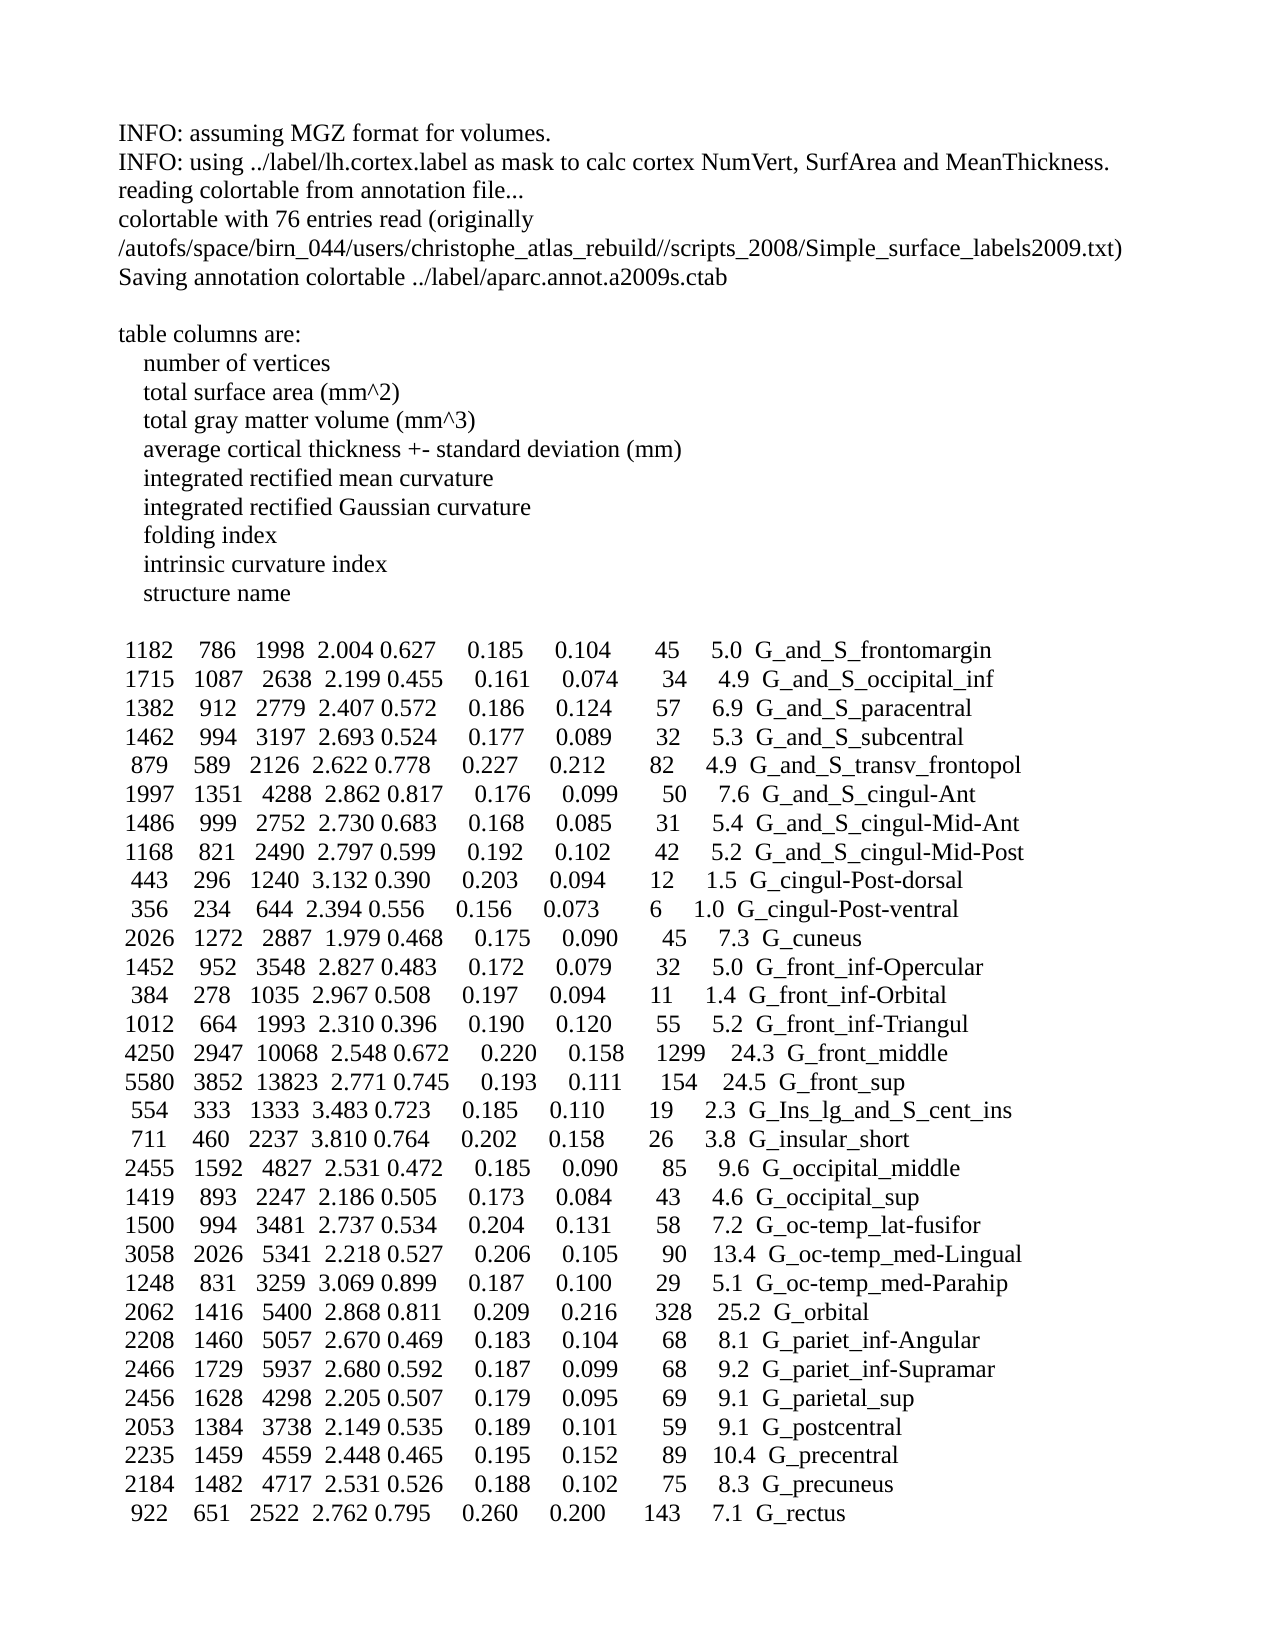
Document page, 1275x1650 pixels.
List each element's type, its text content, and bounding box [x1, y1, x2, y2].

text 2455 1592 4827 2.531 0.472 0.185 0.090 85 9.6 G_occipital_middle [118, 1153, 1157, 1182]
text 356 234 644 2.394 0.556 0.156 0.073 6 1.0 G_cingul-Post-ventral [118, 894, 1157, 923]
text 4250 2947 10068 2.548 0.672 0.220 0.158 1299 24.3 G_front_middle [118, 1038, 1157, 1067]
text 879 589 2126 2.622 0.778 0.227 0.212 82 4.9 G_and_S_transv_frontopol [118, 751, 1157, 779]
text 1382 912 2779 2.407 0.572 0.186 0.124 57 6.9 G_and_S_paracentral [118, 693, 1157, 722]
text 1997 1351 4288 2.862 0.817 0.176 0.099 50 7.6 G_and_S_cingul-Ant [118, 779, 1157, 808]
text 1500 994 3481 2.737 0.534 0.204 0.131 58 7.2 G_oc-temp_lat-fusifor [118, 1211, 1157, 1239]
text reading colortable from annotation file... [118, 176, 1157, 204]
text INFO: using ../label/lh.cortex.label as mask to calc cortex NumVert, SurfArea and MeanThickness. [118, 147, 1157, 176]
text 1248 831 3259 3.069 0.899 0.187 0.100 29 5.1 G_oc-temp_med-Parahip [118, 1268, 1157, 1297]
text 922 651 2522 2.762 0.795 0.260 0.200 143 7.1 G_rectus [118, 1498, 1157, 1527]
text 3058 2026 5341 2.218 0.527 0.206 0.105 90 13.4 G_oc-temp_med-Lingual [118, 1239, 1157, 1268]
text 2466 1729 5937 2.680 0.592 0.187 0.099 68 9.2 G_pariet_inf-Supramar [118, 1354, 1157, 1383]
text 1462 994 3197 2.693 0.524 0.177 0.089 32 5.3 G_and_S_subcentral [118, 722, 1157, 751]
text total gray matter volume (mm^3) [118, 406, 1157, 434]
text 1715 1087 2638 2.199 0.455 0.161 0.074 34 4.9 G_and_S_occipital_inf [118, 664, 1157, 693]
text 1452 952 3548 2.827 0.483 0.172 0.079 32 5.0 G_front_inf-Opercular [118, 952, 1157, 981]
text average cortical thickness +- standard deviation (mm) [118, 434, 1157, 463]
text 5580 3852 13823 2.771 0.745 0.193 0.111 154 24.5 G_front_sup [118, 1067, 1157, 1096]
text folding index [118, 521, 1157, 549]
text intrinsic curvature index [118, 549, 1157, 578]
text Saving annotation colortable ../label/aparc.annot.a2009s.ctab [118, 262, 1157, 291]
text 1419 893 2247 2.186 0.505 0.173 0.084 43 4.6 G_occipital_sup [118, 1182, 1157, 1211]
text 2208 1460 5057 2.670 0.469 0.183 0.104 68 8.1 G_pariet_inf-Angular [118, 1326, 1157, 1354]
text total surface area (mm^2) [118, 377, 1157, 406]
text 2062 1416 5400 2.868 0.811 0.209 0.216 328 25.2 G_orbital [118, 1297, 1157, 1326]
text 2184 1482 4717 2.531 0.526 0.188 0.102 75 8.3 G_precuneus [118, 1469, 1157, 1498]
text 2053 1384 3738 2.149 0.535 0.189 0.101 59 9.1 G_postcentral [118, 1412, 1157, 1441]
text 443 296 1240 3.132 0.390 0.203 0.094 12 1.5 G_cingul-Post-dorsal [118, 866, 1157, 894]
text 1486 999 2752 2.730 0.683 0.168 0.085 31 5.4 G_and_S_cingul-Mid-Ant [118, 808, 1157, 837]
text 1168 821 2490 2.797 0.599 0.192 0.102 42 5.2 G_and_S_cingul-Mid-Post [118, 837, 1157, 866]
text integrated rectified Gaussian curvature [118, 492, 1157, 521]
text table columns are: [118, 319, 1157, 348]
text integrated rectified mean curvature [118, 463, 1157, 492]
text colortable with 76 entries read (originally /autofs/space/birn_044/users/christophe_atlas_rebuild//scripts_2008/Simple_surface_labels2009.txt) [118, 204, 1157, 262]
text number of vertices [118, 348, 1157, 377]
text 711 460 2237 3.810 0.764 0.202 0.158 26 3.8 G_insular_short [118, 1124, 1157, 1153]
text 1182 786 1998 2.004 0.627 0.185 0.104 45 5.0 G_and_S_frontomargin [118, 636, 1157, 664]
text INFO: assuming MGZ format for volumes. [118, 118, 1157, 147]
text 554 333 1333 3.483 0.723 0.185 0.110 19 2.3 G_Ins_lg_and_S_cent_ins [118, 1096, 1157, 1124]
text 1012 664 1993 2.310 0.396 0.190 0.120 55 5.2 G_front_inf-Triangul [118, 1009, 1157, 1038]
text 384 278 1035 2.967 0.508 0.197 0.094 11 1.4 G_front_inf-Orbital [118, 981, 1157, 1009]
text structure name [118, 578, 1157, 607]
text 2456 1628 4298 2.205 0.507 0.179 0.095 69 9.1 G_parietal_sup [118, 1383, 1157, 1412]
text 2026 1272 2887 1.979 0.468 0.175 0.090 45 7.3 G_cuneus [118, 923, 1157, 952]
text 2235 1459 4559 2.448 0.465 0.195 0.152 89 10.4 G_precentral [118, 1441, 1157, 1469]
